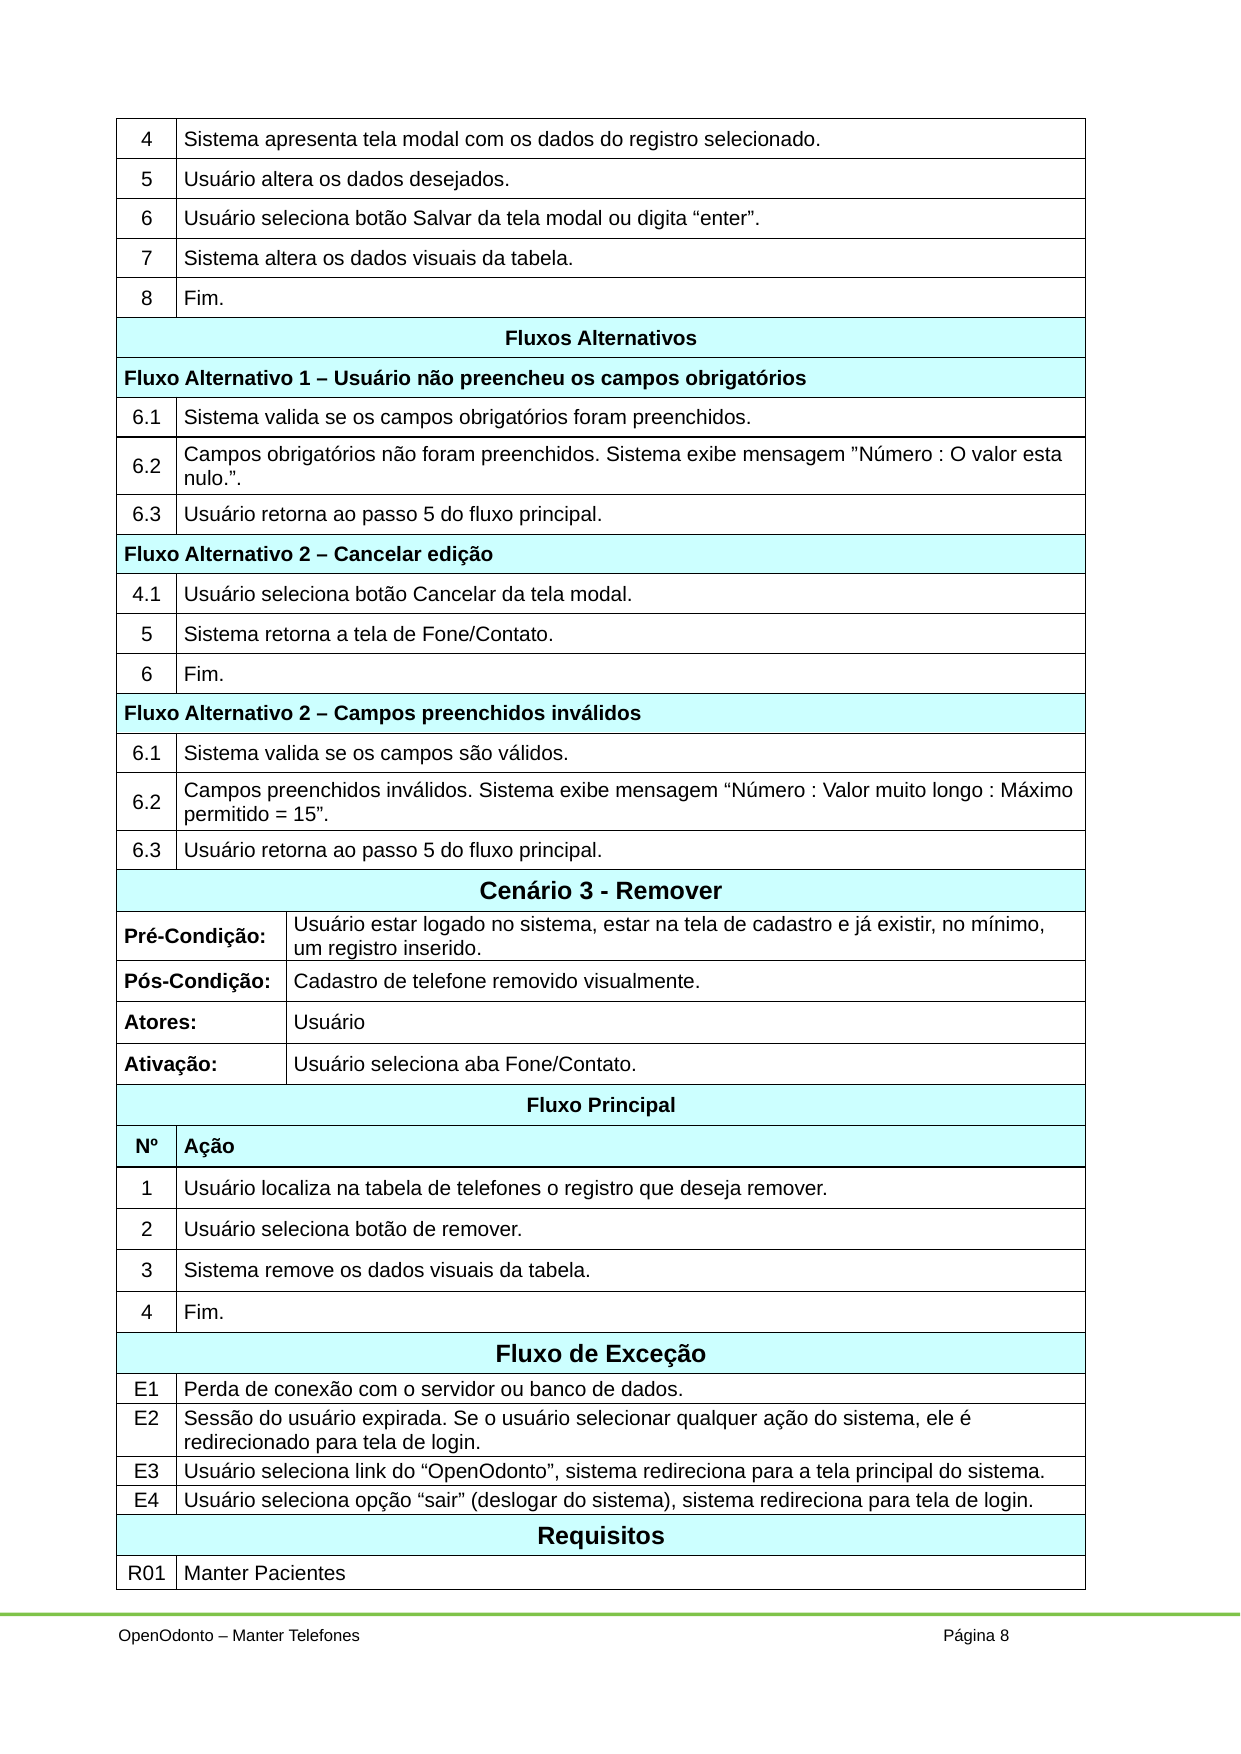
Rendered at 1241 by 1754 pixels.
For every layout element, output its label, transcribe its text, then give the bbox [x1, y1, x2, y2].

table_cell Sistema valida se os campos são válidos. [177, 734, 1085, 772]
table_cell Usuário seleciona aba Fone/Contato. [287, 1044, 1085, 1084]
table_cell Usuário altera os dados desejados. [177, 159, 1085, 198]
table_cell Campos preenchidos inválidos. Sistema exibe mensagem “Número : Valor muito longo : Máximo permitido = 15”. [177, 773, 1085, 829]
table_cell Fluxo Alternativo 1 – Usuário não preencheu os campos obrigatórios [117, 358, 1085, 397]
table_cell Usuário retorna ao passo 5 do fluxo principal. [177, 495, 1085, 533]
table_cell 6.3 [117, 495, 176, 533]
table_cell Cenário 3 - Remover [117, 870, 1085, 911]
table_cell E4 [117, 1486, 176, 1514]
table_cell 1 [117, 1168, 176, 1208]
table_cell Nº [117, 1126, 176, 1166]
table_cell Fim. [177, 654, 1085, 693]
table_cell Sistema altera os dados visuais da tabela. [177, 239, 1085, 277]
table_cell Manter Pacientes [177, 1556, 1085, 1588]
table_cell Sistema remove os dados visuais da tabela. [177, 1250, 1085, 1291]
table_cell 7 [117, 239, 176, 277]
table_cell R01 [117, 1556, 176, 1588]
table_cell 6 [117, 654, 176, 693]
table_cell Atores: [117, 1002, 286, 1042]
table_cell Usuário seleciona link do “OpenOdonto”, sistema redireciona para a tela principal do sistema. [177, 1457, 1085, 1485]
table_cell 8 [117, 278, 176, 317]
table_cell E3 [117, 1457, 176, 1485]
table_cell Fluxo Alternativo 2 – Campos preenchidos inválidos [117, 694, 1085, 732]
table_cell Pós-Condição: [117, 961, 286, 1001]
table_cell 4.1 [117, 574, 176, 613]
table_cell Ação [177, 1126, 1085, 1166]
table_cell 6.2 [117, 773, 176, 829]
table_cell 5 [117, 614, 176, 653]
table_cell Usuário [287, 1002, 1085, 1042]
table_cell 6.3 [117, 831, 176, 869]
table_cell Fluxo Principal [117, 1085, 1085, 1125]
table_cell Sistema valida se os campos obrigatórios foram preenchidos. [177, 398, 1085, 436]
table_cell Usuário localiza na tabela de telefones o registro que deseja remover. [177, 1168, 1085, 1208]
table_cell 3 [117, 1250, 176, 1291]
table_cell Sistema retorna a tela de Fone/Contato. [177, 614, 1085, 653]
table_cell Fim. [177, 278, 1085, 317]
table_cell 5 [117, 159, 176, 198]
table_cell Usuário seleciona botão Cancelar da tela modal. [177, 574, 1085, 613]
table_cell 6 [117, 199, 176, 237]
table_cell Perda de conexão com o servidor ou banco de dados. [177, 1374, 1085, 1402]
table_cell E2 [117, 1404, 176, 1456]
table_cell Sessão do usuário expirada. Se o usuário selecionar qualquer ação do sistema, ele é redirecionado para tela de login. [177, 1404, 1085, 1456]
table_cell Fluxos Alternativos [117, 318, 1085, 357]
table_cell Fluxo de Exceção [117, 1333, 1085, 1373]
table_cell 6.2 [117, 438, 176, 494]
table_cell Campos obrigatórios não foram preenchidos. Sistema exibe mensagem ”Número : O valor esta nulo.”. [177, 438, 1085, 494]
table_cell 4 [117, 1292, 176, 1332]
table_cell Usuário seleciona botão de remover. [177, 1209, 1085, 1249]
table_cell Ativação: [117, 1044, 286, 1084]
table_cell 6.1 [117, 734, 176, 772]
table_cell Usuário seleciona opção “sair” (deslogar do sistema), sistema redireciona para tela de login. [177, 1486, 1085, 1514]
table_cell Cadastro de telefone removido visualmente. [287, 961, 1085, 1001]
table_cell 4 [117, 119, 176, 158]
table_cell Usuário seleciona botão Salvar da tela modal ou digita “enter”. [177, 199, 1085, 237]
table_cell E1 [117, 1374, 176, 1402]
table_cell Usuário retorna ao passo 5 do fluxo principal. [177, 831, 1085, 869]
table_cell Pré-Condição: [117, 912, 286, 960]
table_cell 2 [117, 1209, 176, 1249]
table_cell Fluxo Alternativo 2 – Cancelar edição [117, 535, 1085, 573]
table_cell Sistema apresenta tela modal com os dados do registro selecionado. [177, 119, 1085, 158]
table_cell Usuário estar logado no sistema, estar na tela de cadastro e já existir, no mínimo, um registro inserido. [287, 912, 1085, 960]
table_cell Requisitos [117, 1515, 1085, 1555]
table_cell 6.1 [117, 398, 176, 436]
table_cell Fim. [177, 1292, 1085, 1332]
